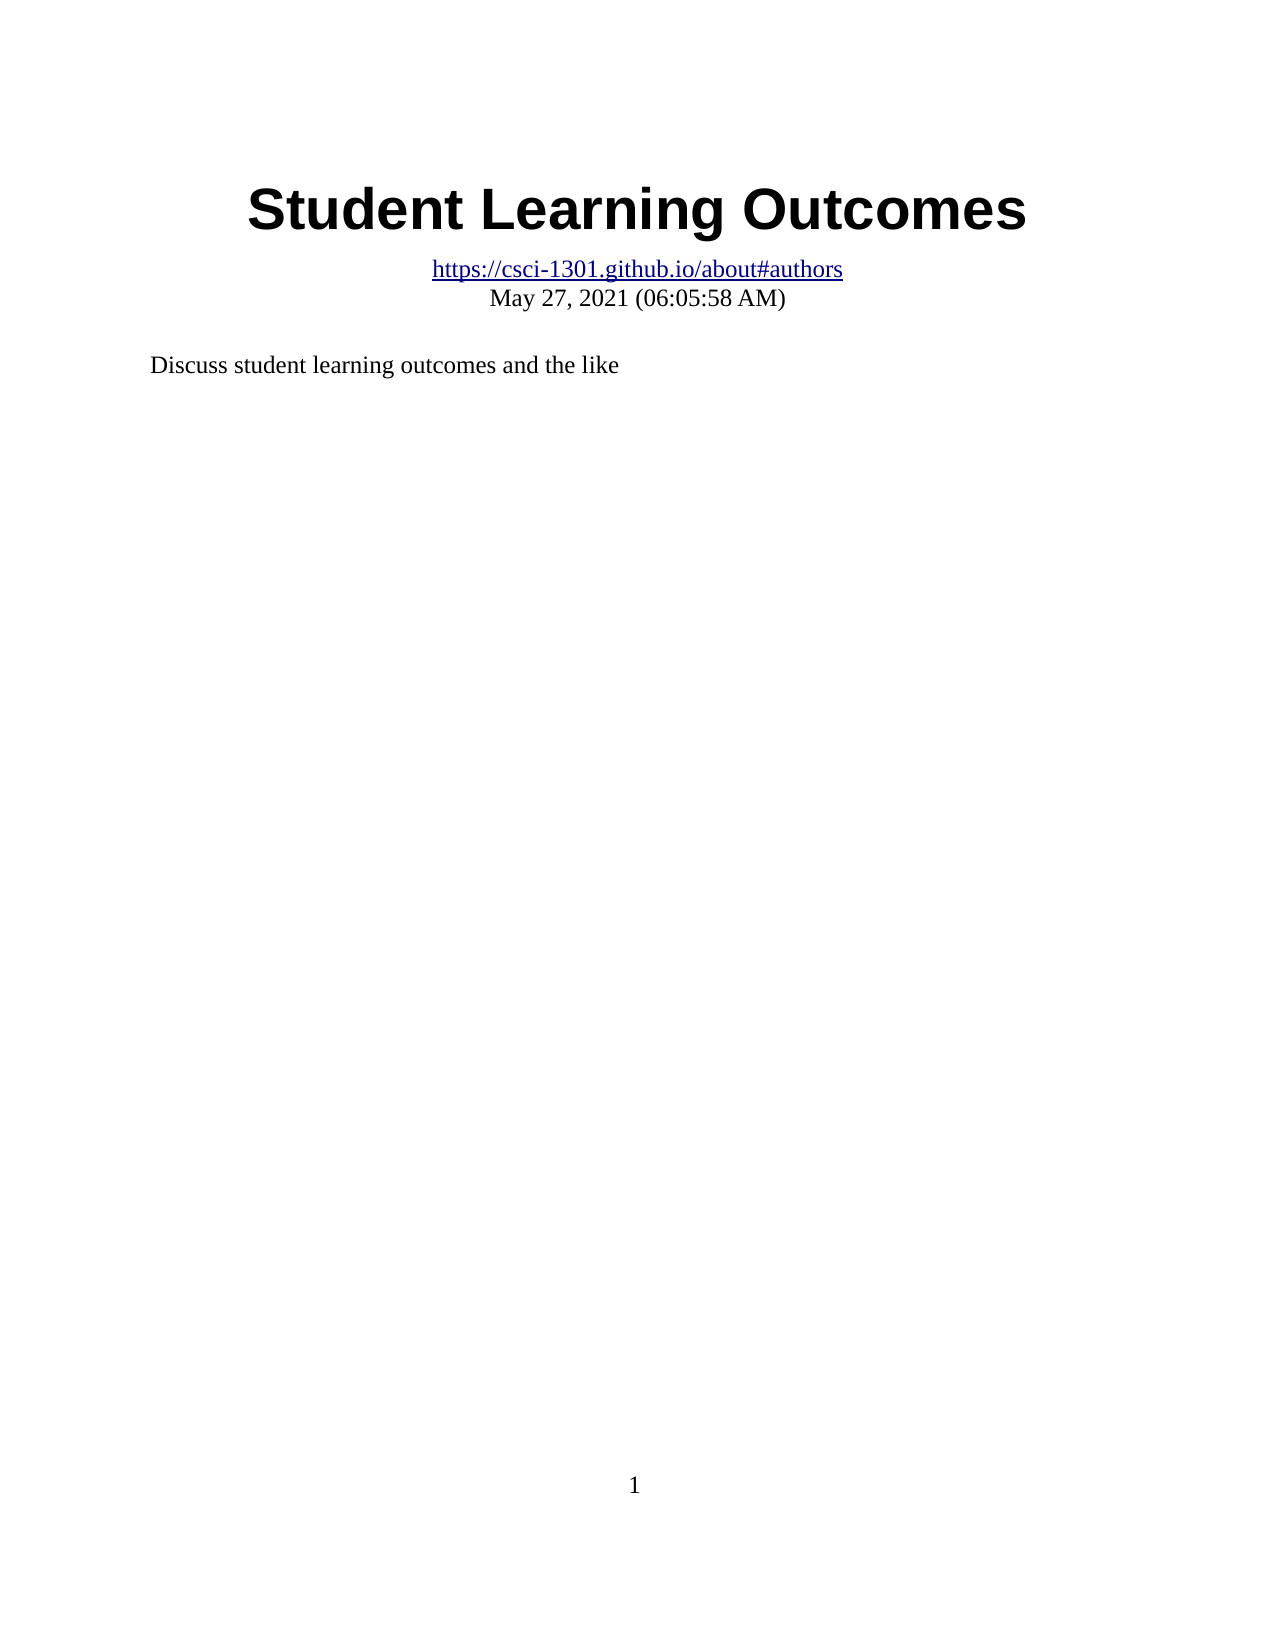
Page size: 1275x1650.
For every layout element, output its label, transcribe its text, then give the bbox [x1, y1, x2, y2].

text Discuss student learning outcomes and the like [150, 350, 1125, 378]
text May 27, 2021 (06:05:58 AM) [150, 283, 1125, 312]
title Student Learning Outcomes [150, 175, 1125, 242]
text https://csci-1301.github.io/about#authors [150, 254, 1125, 283]
